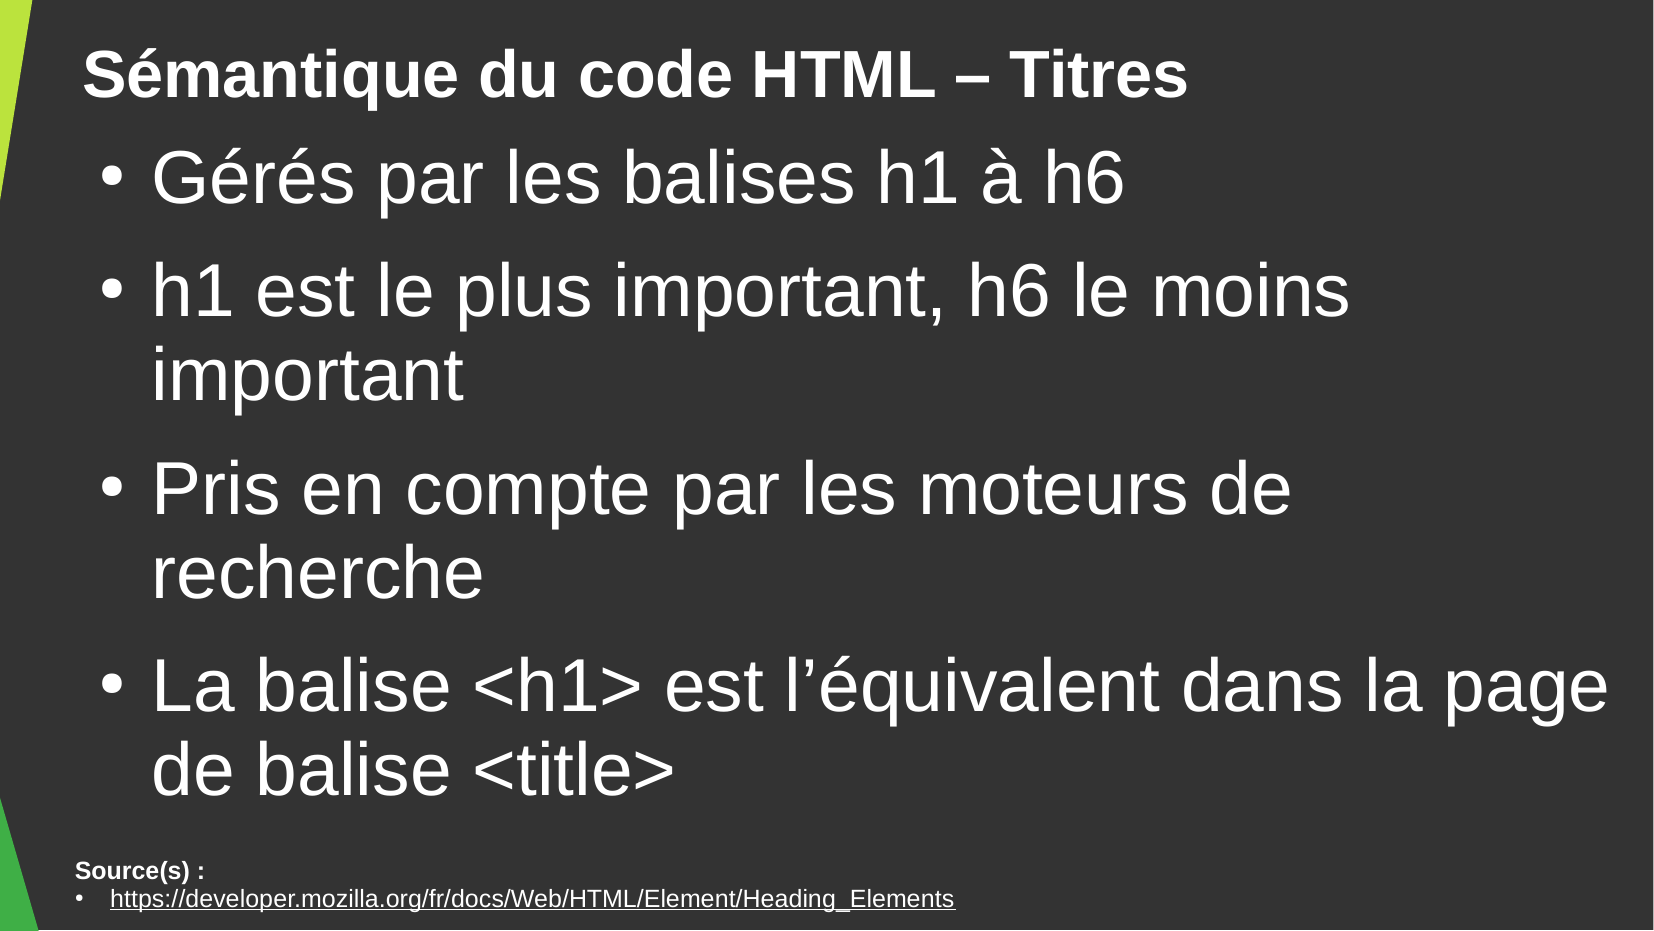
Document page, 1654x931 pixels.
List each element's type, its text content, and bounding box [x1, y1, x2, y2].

list Gérés par les balises h1 à h6 h1 est le plus important, h6 le moins important Pris en compte par les moteurs de recherche La balise <h1> est l’équivalent dans la page de balise <title> [80, 135, 1630, 815]
text_box Source(s) : https://developer.mozilla.org/fr/docs/Web/HTML/Element/Heading_Elements [60, 821, 1546, 921]
title Sémantique du code HTML – Titres [82, 36, 1654, 130]
text_box [0, 0, 33, 201]
text_box [0, 797, 39, 931]
